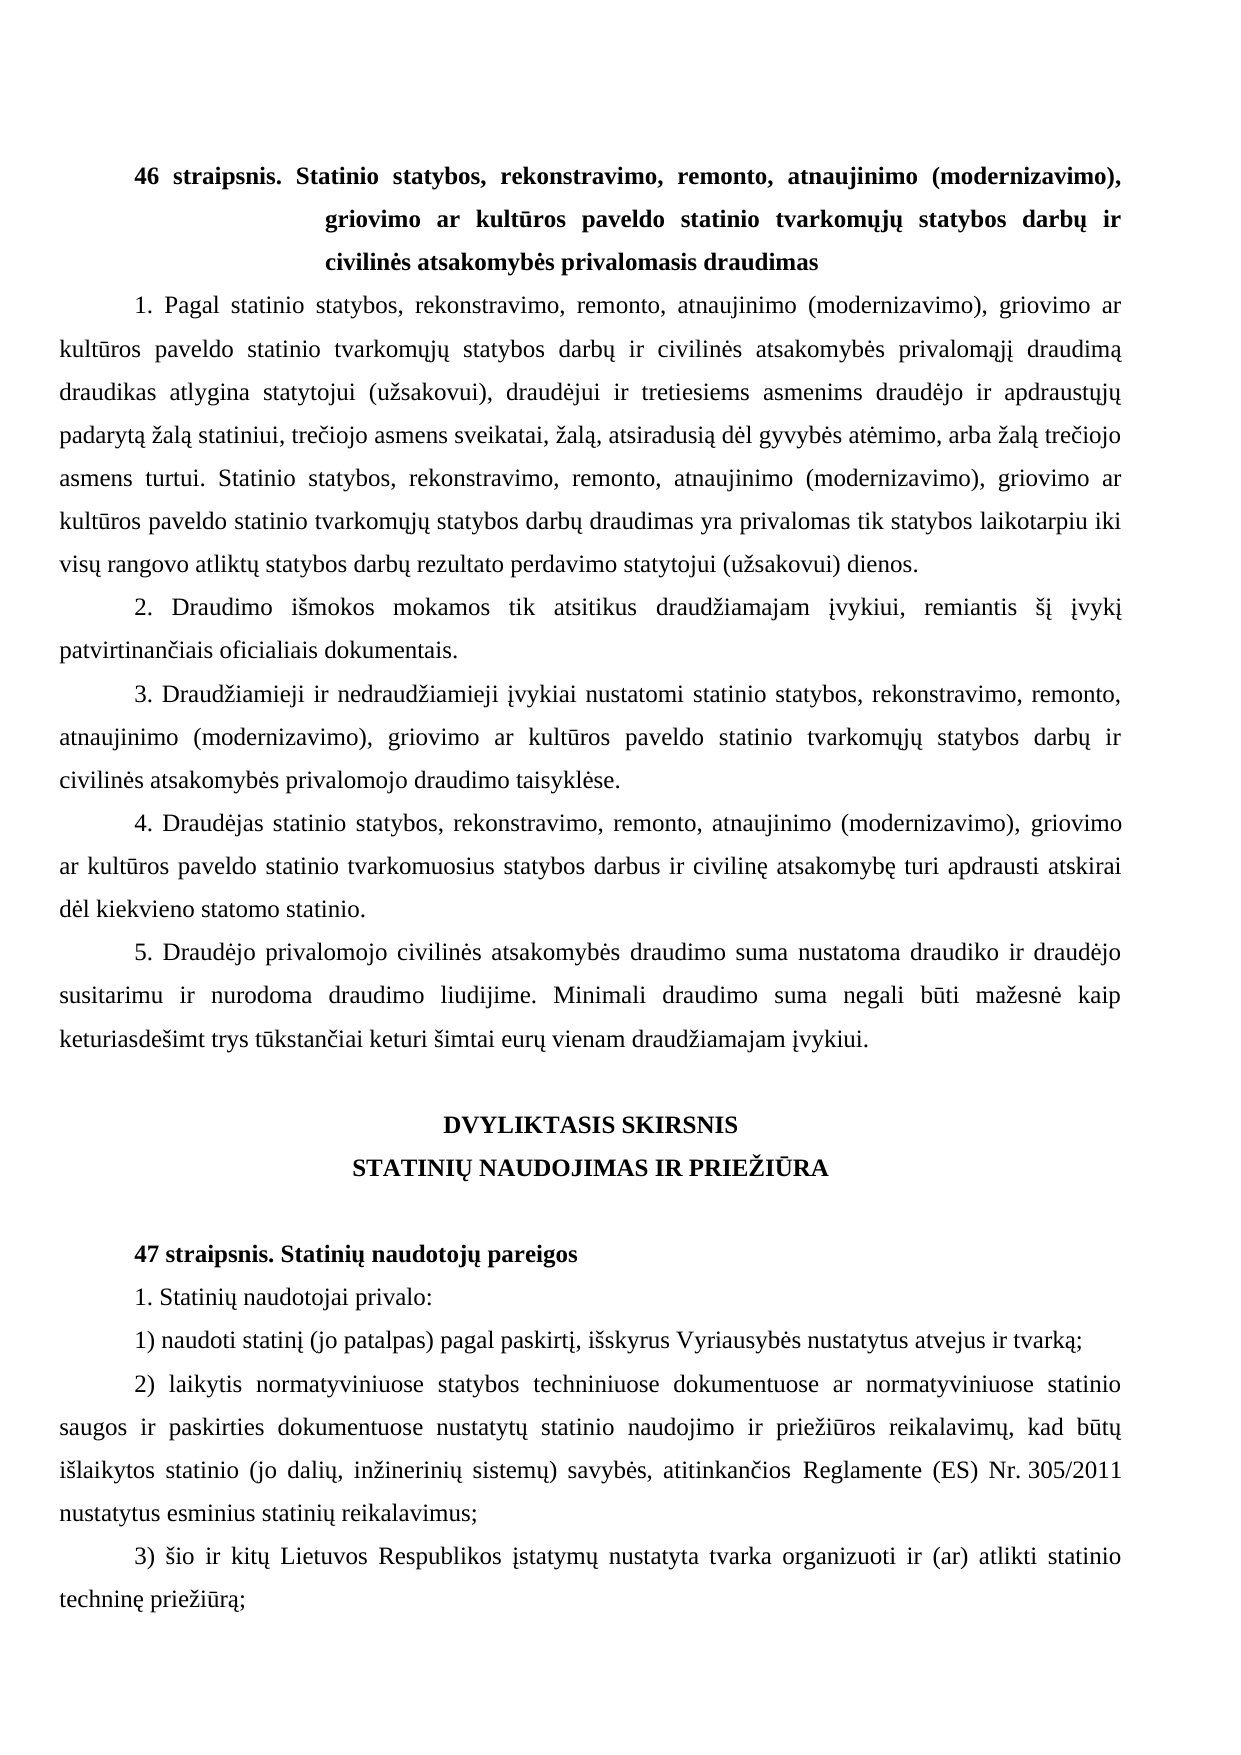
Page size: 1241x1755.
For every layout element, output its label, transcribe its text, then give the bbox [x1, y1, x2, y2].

text 1. Pagal statinio statybos, rekonstravimo, remonto, atnaujinimo (modernizavimo), griovimo ar kultūros paveldo statinio tvarkomųjų statybos darbų ir civilinės atsakomybės privalomąjį draudimą draudikas atlygina statytojui (užsakovui), draudėjui ir tretiesiems asmenims draudėjo ir apdraustųjų padarytą žalą statiniui, trečiojo asmens sveikatai, žalą, atsiradusią dėl gyvybės atėmimo, arba žalą trečiojo asmens turtui. Statinio statybos, rekonstravimo, remonto, atnaujinimo (modernizavimo), griovimo ar kultūros paveldo statinio tvarkomųjų statybos darbų draudimas yra privalomas tik statybos laikotarpiu iki visų rangovo atliktų statybos darbų rezultato perdavimo statytojui (užsakovui) dienos. [59, 291, 1122, 578]
text 2. Draudimo išmokos mokamos tik atsitikus draudžiamajam įvykiui, remiantis šį įvykį patvirtinančiais oficialiais dokumentais. [59, 592, 1122, 664]
text 1) naudoti statinį (jo patalpas) pagal paskirtį, išskyrus Vyriausybės nustatytus atvejus ir tvarką; [59, 1326, 1122, 1354]
text 3. Draudžiamieji ir nedraudžiamieji įvykiai nustatomi statinio statybos, rekonstravimo, remonto, atnaujinimo (modernizavimo), griovimo ar kultūros paveldo statinio tvarkomųjų statybos darbų ir civilinės atsakomybės privalomojo draudimo taisyklėse. [59, 679, 1122, 794]
text STATINIŲ NAUDOJIMAS IR PRIEŽIŪRA [59, 1153, 1122, 1182]
text 4. Draudėjas statinio statybos, rekonstravimo, remonto, atnaujinimo (modernizavimo), griovimo ar kultūros paveldo statinio tvarkomuosius statybos darbus ir civilinę atsakomybę turi apdrausti atskirai dėl kiekvieno statomo statinio. [59, 808, 1122, 923]
text 1. Statinių naudotojai privalo: [59, 1282, 1122, 1311]
text 5. Draudėjo privalomojo civilinės atsakomybės draudimo suma nustatoma draudiko ir draudėjo susitarimu ir nurodoma draudimo liudijime. Minimali draudimo suma negali būti mažesnė kaip keturiasdešimt trys tūkstančiai keturi šimtai eurų vienam draudžiamajam įvykiui. [59, 937, 1122, 1052]
text 3) šio ir kitų Lietuvos Respublikos įstatymų nustatyta tvarka organizuoti ir (ar) atlikti statinio techninę priežiūrą; [59, 1541, 1122, 1613]
text 47 straipsnis. Statinių naudotojų pareigos [59, 1239, 1122, 1268]
text DVYLIKTASIS SKIRSNIS [59, 1110, 1122, 1139]
text 2) laikytis normatyviniuose statybos techniniuose dokumentuose ar normatyviniuose statinio saugos ir paskirties dokumentuose nustatytų statinio naudojimo ir priežiūros reikalavimų, kad būtų išlaikytos statinio (jo dalių, inžinerinių sistemų) savybės, atitinkančios Reglamente (ES) Nr. 305/2011 nustatytus esminius statinių reikalavimus; [59, 1369, 1122, 1527]
text 46 straipsnis. Statinio statybos, rekonstravimo, remonto, atnaujinimo (modernizavimo), griovimo ar kultūros paveldo statinio tvarkomųjų statybos darbų ir civilinės atsakomybės privalomasis draudimas [134, 161, 1122, 276]
